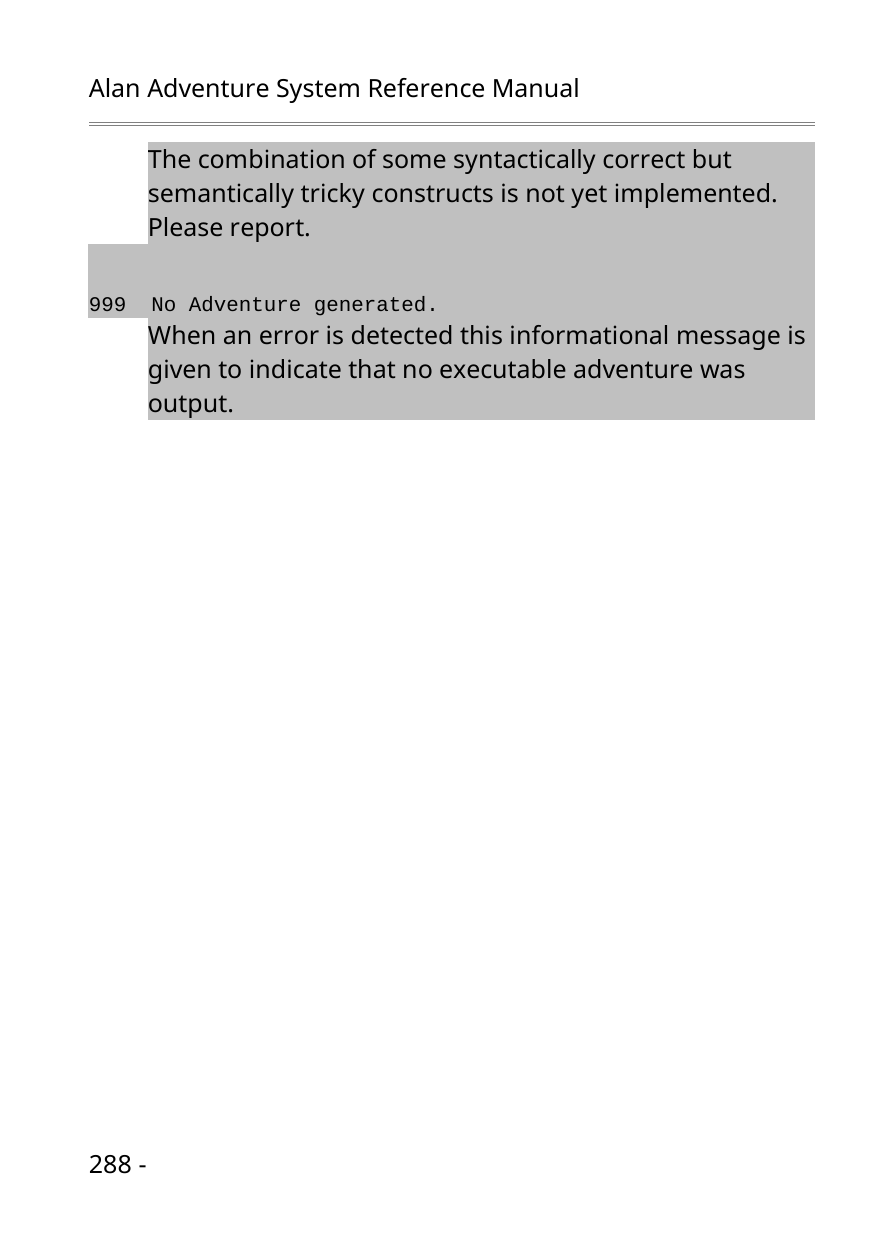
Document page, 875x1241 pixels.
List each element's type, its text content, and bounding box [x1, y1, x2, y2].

text When an error is detected this informational message is given to indi­cate that no executable adventure was output. [148, 318, 815, 420]
text The combination of some syntactically correct but semantically tricky constructs is not yet implemented. Please report. [148, 142, 815, 244]
text 999 No Adventure generated. [88, 294, 815, 318]
